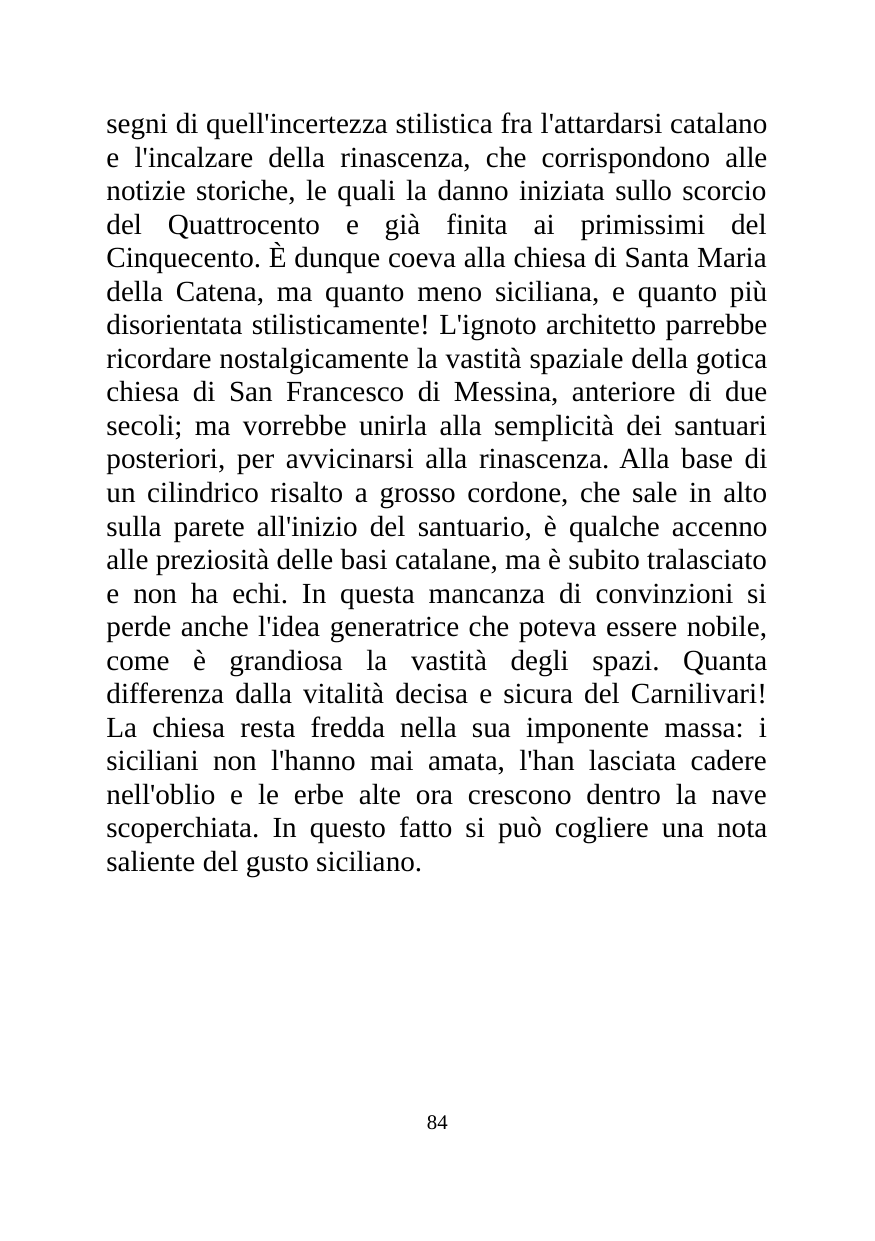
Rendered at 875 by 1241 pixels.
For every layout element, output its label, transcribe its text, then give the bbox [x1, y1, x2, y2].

text segni di quell'incertezza stilistica fra l'attardarsi catalano e l'incalzare della rinascenza, che corrispondono alle notizie storiche, le quali la danno iniziata sullo scorcio del Quattrocento e già finita ai primissimi del Cinquecento. È dunque coeva alla chiesa di Santa Maria della Catena, ma quanto meno siciliana, e quanto più disorientata stilisticamente! L'ignoto architetto parrebbe ricordare nostalgicamente la vastità spaziale della gotica chiesa di San Francesco di Messina, anteriore di due secoli; ma vorrebbe unirla alla semplicità dei santuari posteriori, per avvicinarsi alla rinascenza. Alla base di un cilindrico risalto a grosso cordone, che sale in alto sulla parete all'inizio del santuario, è qualche accenno alle preziosità delle basi catalane, ma è subito tralasciato e non ha echi. In questa mancanza di convinzioni si perde anche l'idea generatrice che poteva essere nobile, come è grandiosa la vastità degli spazi. Quanta differenza dalla vitalità decisa e sicura del Carnilivari! La chiesa resta fredda nella sua imponente massa: i siciliani non l'hanno mai amata, l'han lasciata cadere nell'oblio e le erbe alte ora crescono dentro la nave scoperchiata. In questo fatto si può cogliere una nota saliente del gusto siciliano. [106, 106, 768, 878]
